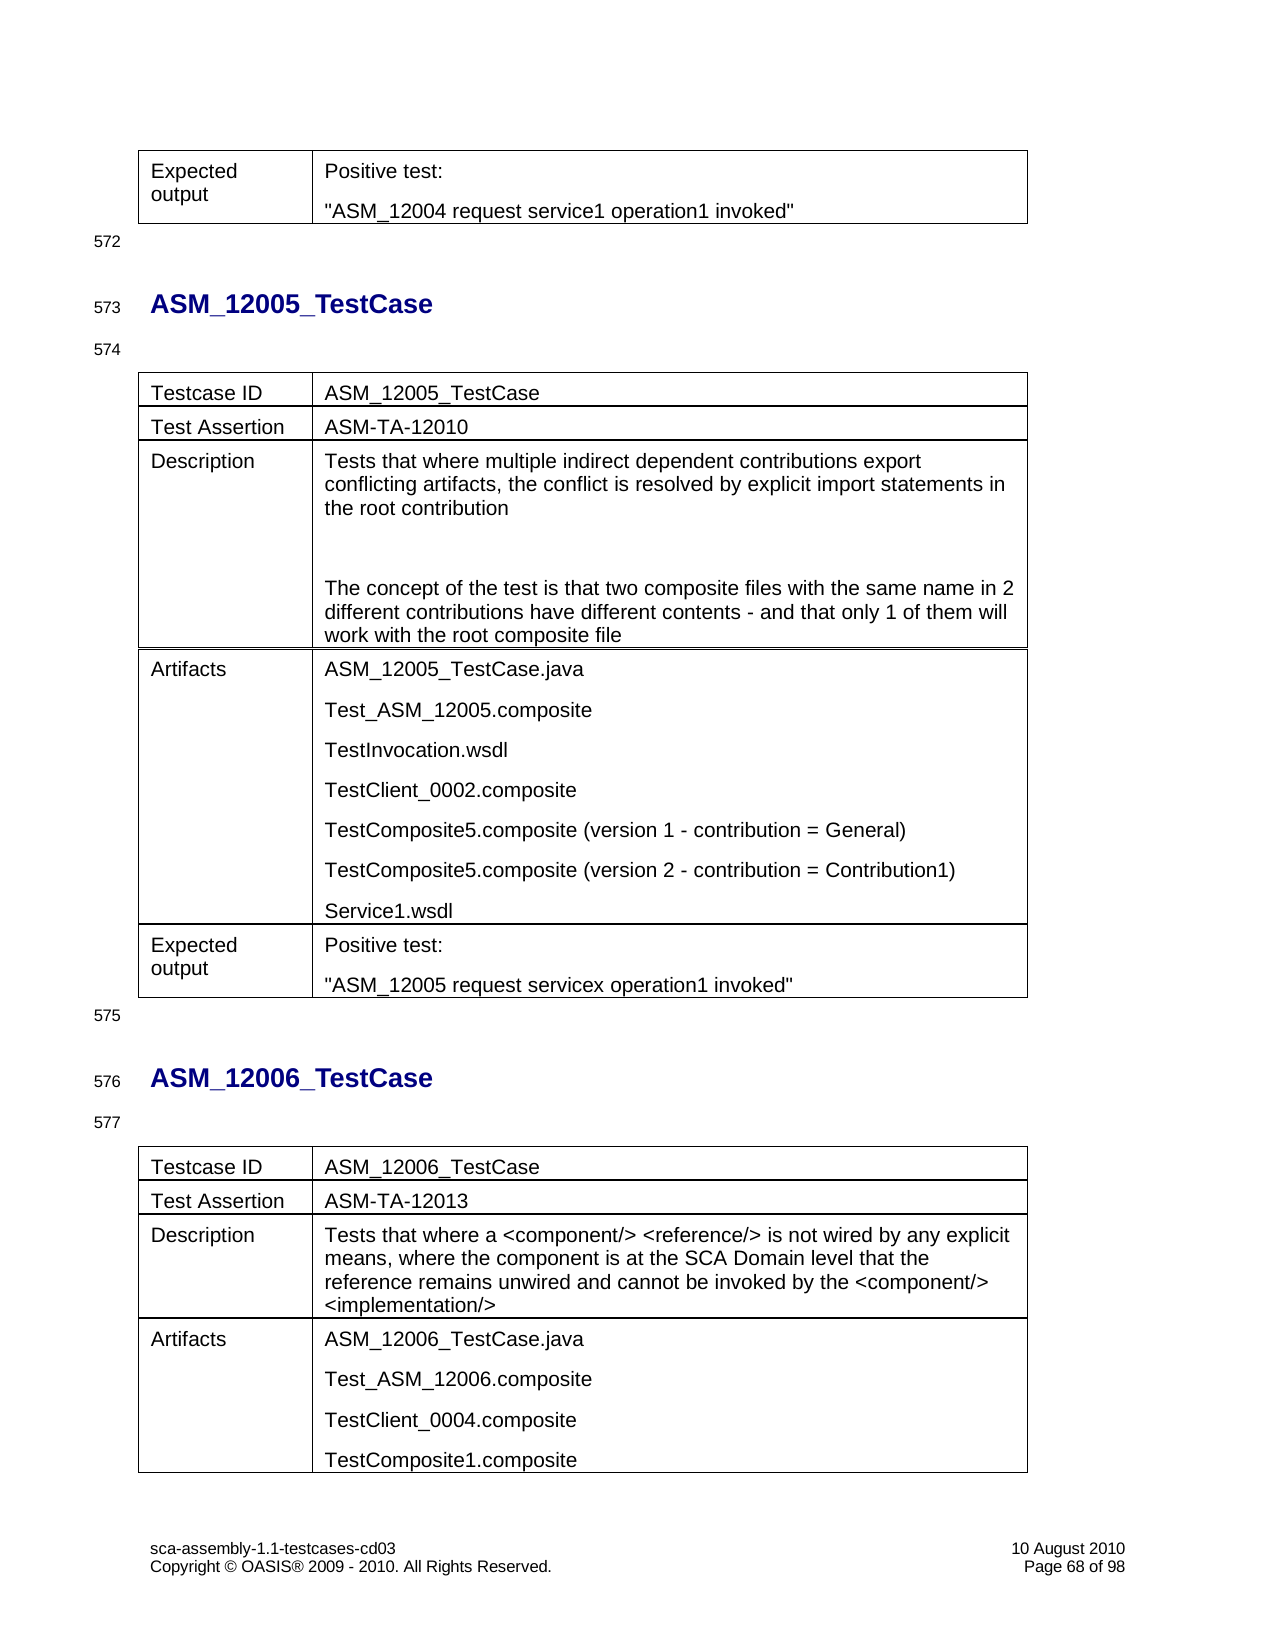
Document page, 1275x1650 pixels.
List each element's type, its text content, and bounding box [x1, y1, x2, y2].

table_cell Expected output [139, 925, 312, 997]
table_cell Test Assertion [139, 407, 312, 439]
table_header ASM_12005_TestCase [313, 373, 1027, 405]
table_cell ASM-TA-12010 [313, 407, 1027, 439]
table_cell Positive test: "ASM_12004 request service1 operation1 invoked" [313, 151, 1027, 223]
table_cell Test Assertion [139, 1181, 312, 1213]
table_cell Tests that where a <component/> <reference/> is not wired by any explicit means, where the component is at the SCA Domain level that the reference remains unwired and cannot be invoked by the <component/> <implementation/> [313, 1215, 1027, 1317]
table_cell ASM_12006_TestCase.java Test_ASM_12006.composite TestClient_0004.composite TestComposite1.composite [313, 1319, 1027, 1472]
table_cell Positive test: "ASM_12005 request servicex operation1 invoked" [313, 925, 1027, 997]
subtitle ASM_12005_TestCase [150, 289, 1125, 319]
table_cell Artifacts [139, 1319, 312, 1472]
table_cell Description [139, 441, 312, 647]
table_cell Tests that where multiple indirect dependent contributions export conflicting artifacts, the conflict is resolved by explicit import statements in the root contribution The concept of the test is that two composite files with the same name in 2 different contributions have different contents - and that only 1 of them will work with the root composite file [313, 441, 1027, 647]
table_cell Artifacts [139, 650, 312, 923]
table_cell ASM-TA-12013 [313, 1181, 1027, 1213]
table_cell Expected output [139, 151, 312, 223]
table_header ASM_12006_TestCase [313, 1147, 1027, 1179]
table_header Testcase ID [139, 373, 312, 405]
subtitle ASM_12006_TestCase [150, 1063, 1125, 1093]
table_cell ASM_12005_TestCase.java Test_ASM_12005.composite TestInvocation.wsdl TestClient_0002.composite TestComposite5.composite (version 1 - contribution = General) TestComposite5.composite (version 2 - contribution = Contribution1) Service1.wsdl [313, 650, 1027, 923]
table_header Testcase ID [139, 1147, 312, 1179]
table_cell Description [139, 1215, 312, 1317]
